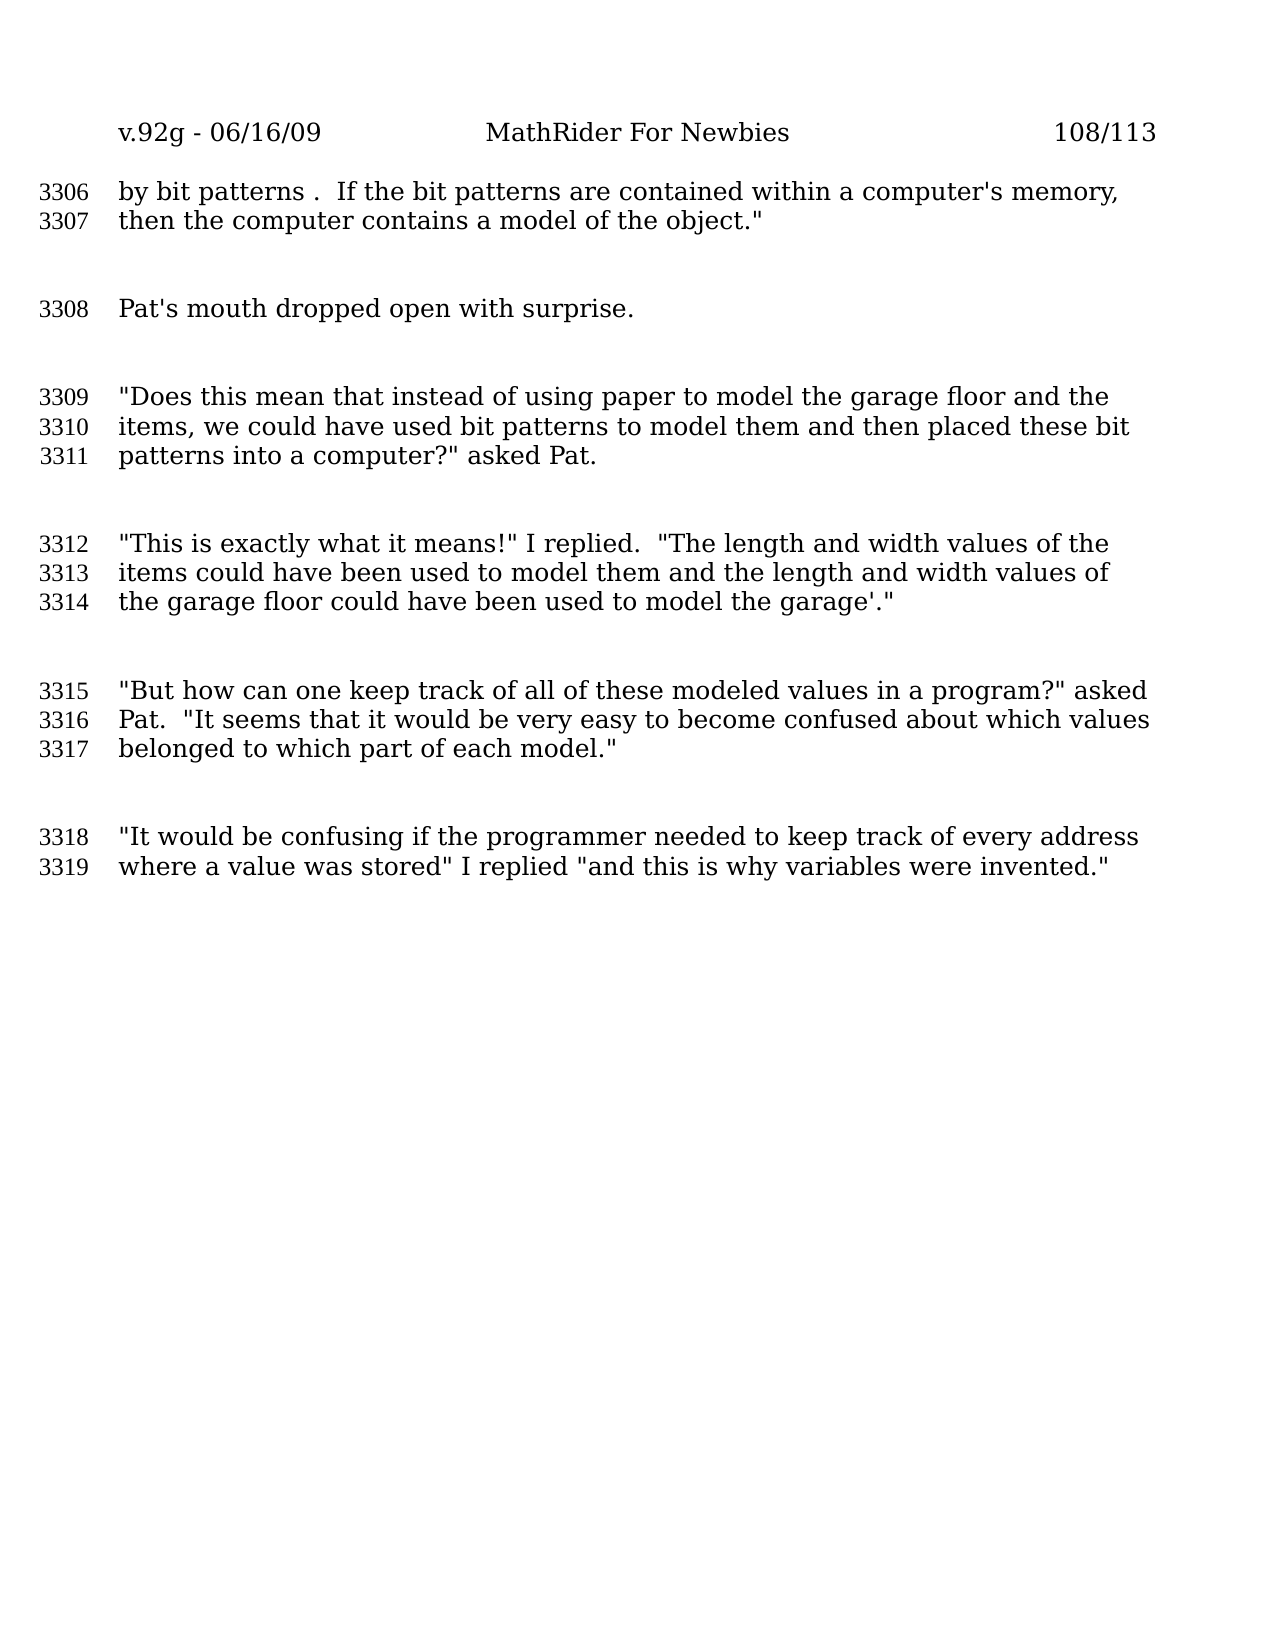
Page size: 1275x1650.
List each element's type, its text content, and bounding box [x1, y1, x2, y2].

text "But how can one keep track of all of these modeled values in a program?" asked Pat. "It seems that it would be very easy to become confused about which values belonged to which part of each model." [118, 676, 1157, 763]
text "It would be confusing if the programmer needed to keep track of every address where a value was stored" I replied "and this is why variables were invented." [118, 823, 1157, 881]
text "This is exactly what it means!" I replied. "The length and width values of the items could have been used to model them and the length and width values of the garage floor could have been used to model the garage'." [118, 529, 1157, 617]
text Pat's mouth dropped open with surprise. [118, 294, 1157, 323]
text "Does this mean that instead of using paper to model the garage floor and the items, we could have used bit patterns to model them and then placed these bit patterns into a computer?" asked Pat. [118, 383, 1157, 470]
text by bit patterns . If the bit patterns are contained within a computer's memory, then the computer contains a model of the object." [118, 177, 1157, 235]
